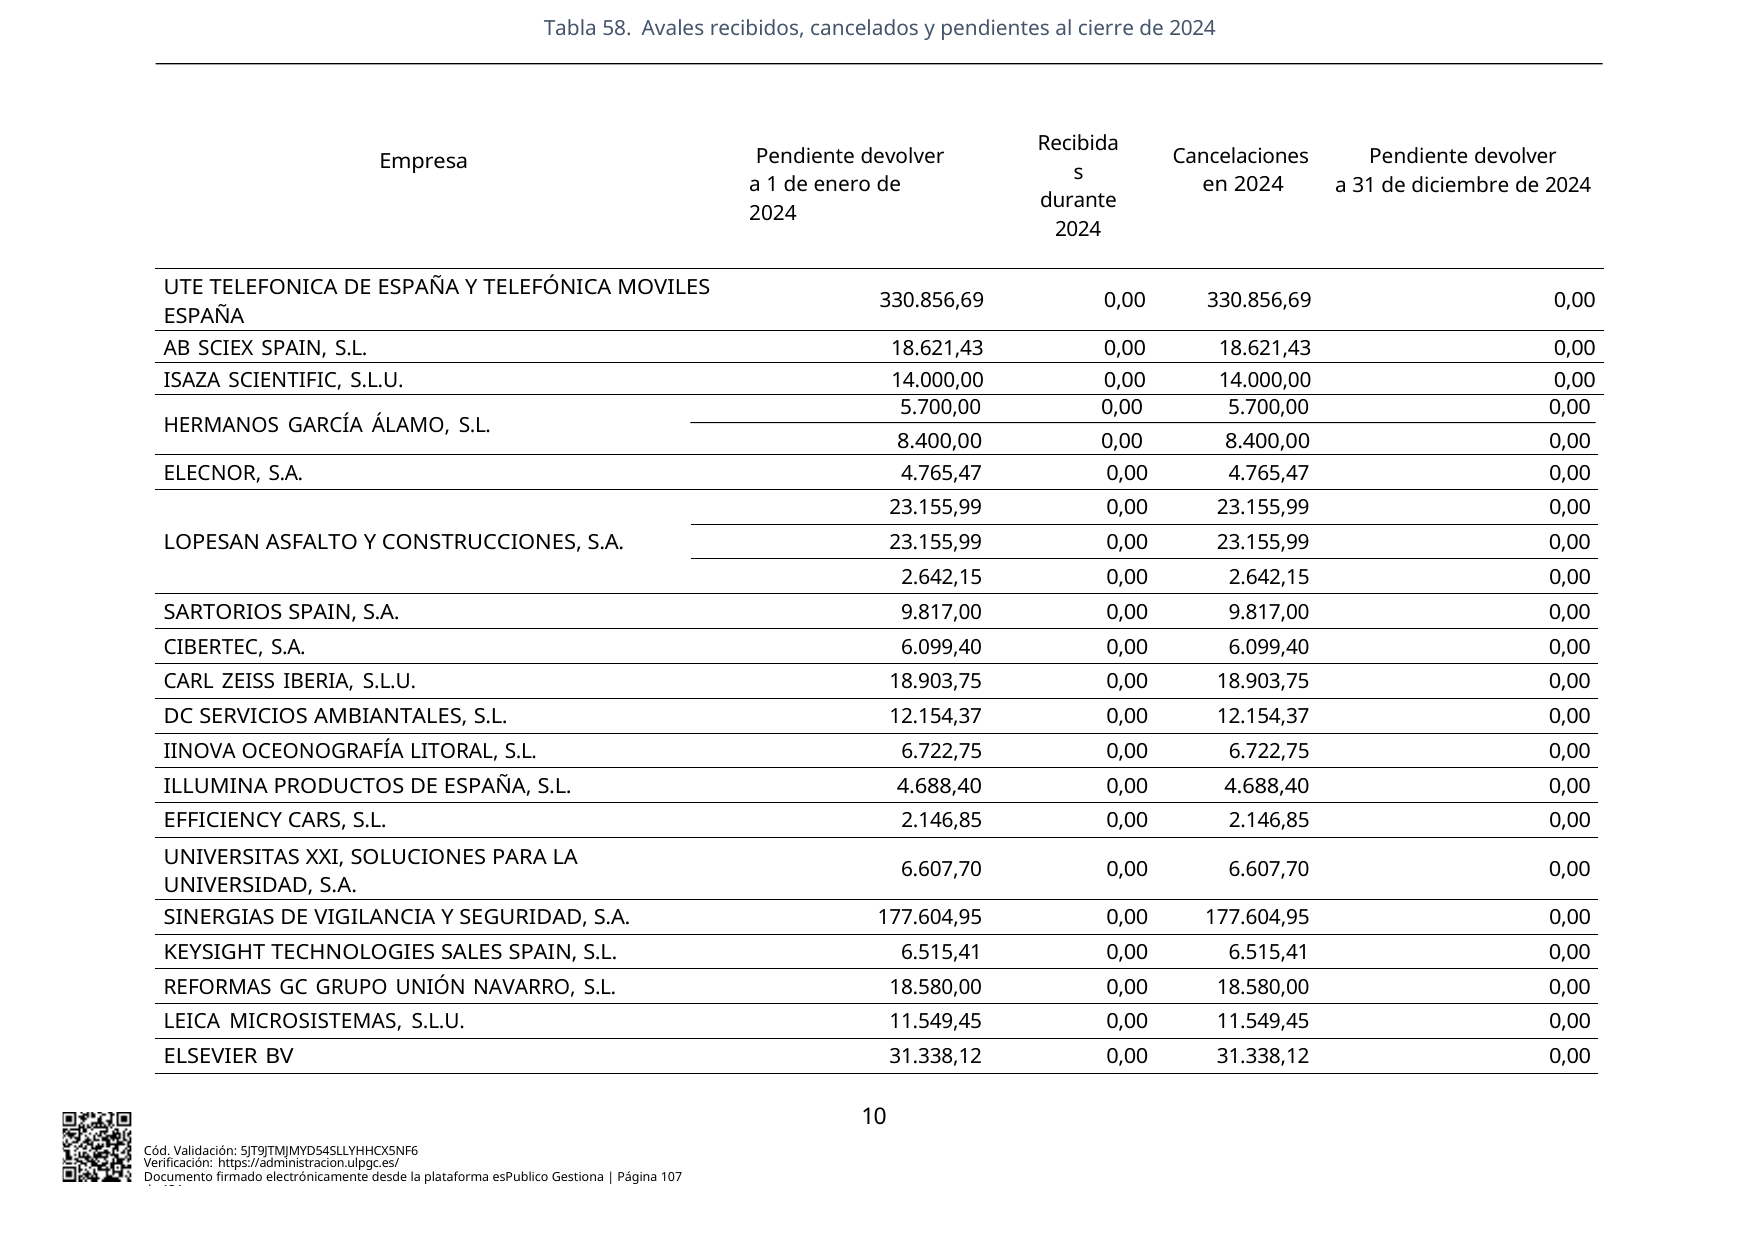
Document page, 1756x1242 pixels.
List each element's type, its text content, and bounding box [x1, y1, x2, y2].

text Tabla 58. Avales recibidos, cancelados y pendientes al cierre de 2024 [133, 13, 1626, 42]
table_cell 23.155,99 [691, 525, 1018, 558]
table_cell 18.903,75 [1180, 664, 1404, 698]
table_cell 0,00 [1018, 594, 1180, 628]
table_cell 0,00 [1018, 1004, 1180, 1038]
table_cell 0,00 [1404, 699, 1598, 732]
table_cell CARL ZEISS IBERIA, S.L.U. [155, 664, 691, 698]
table_cell 6.515,41 [691, 935, 1018, 968]
table_cell 18.621,43 [1174, 331, 1430, 362]
table_cell 9.817,00 [691, 594, 1018, 628]
table_cell 0,00 [1043, 363, 1174, 394]
table_cell 0,00 [1404, 734, 1598, 767]
table_cell 18.621,43 [774, 331, 1043, 362]
table_cell 0,00 [1404, 935, 1598, 968]
table_cell 2.146,85 [691, 803, 1018, 837]
table_cell [1598, 558, 1603, 593]
table_cell LOPESAN ASFALTO Y CONSTRUCCIONES, S.A. [155, 524, 691, 558]
table_cell 0,00 [1018, 559, 1180, 593]
table_cell 0,00 [1018, 803, 1180, 837]
table_cell 0,00 [1018, 935, 1180, 968]
table_cell ISAZA SCIENTIFIC, S.L.U. [155, 363, 774, 394]
table_cell 8.400,00 [691, 424, 1018, 454]
table_cell 23.155,99 [691, 490, 1018, 524]
table_cell 0,00 [1430, 363, 1603, 394]
table_cell 0,00 [1018, 525, 1180, 558]
table_cell [1598, 802, 1603, 837]
table_cell [1598, 1003, 1603, 1038]
table_cell 2.642,15 [691, 559, 1018, 593]
table_cell 0,00 [1018, 768, 1180, 802]
table_header 0,00 [1430, 269, 1603, 330]
table_cell 0,00 [1404, 1039, 1598, 1073]
table_cell 0,00 [1018, 664, 1180, 698]
table_cell EFFICIENCY CARS, S.L. [155, 803, 691, 837]
table_cell SINERGIAS DE VIGILANCIA Y SEGURIDAD, S.A. [155, 900, 691, 934]
table_cell [1598, 454, 1603, 489]
table_cell 0,00 [1018, 455, 1180, 489]
table_cell 23.155,99 [1180, 490, 1404, 524]
table_cell 18.580,00 [691, 969, 1018, 1003]
table_cell [1598, 837, 1603, 899]
table_cell 6.099,40 [691, 629, 1018, 663]
table_cell 12.154,37 [1180, 699, 1404, 732]
table_header 0,00 [1043, 269, 1174, 330]
table_cell [155, 490, 691, 524]
table_cell [1598, 733, 1603, 767]
table_cell 0,00 [1018, 490, 1180, 524]
table_cell 4.688,40 [1180, 768, 1404, 802]
table_cell 6.515,41 [1180, 935, 1404, 968]
table_cell ILLUMINA PRODUCTOS DE ESPAÑA, S.L. [155, 768, 691, 802]
table_cell 6.722,75 [691, 734, 1018, 767]
table_cell 31.338,12 [1180, 1039, 1404, 1073]
table_cell 4.688,40 [691, 768, 1018, 802]
table_cell 0,00 [1404, 525, 1598, 558]
table_cell 0,00 [1404, 969, 1598, 1003]
text Pendiente devolver [1313, 141, 1612, 169]
text Pendiente devolver a 1 de enero de 2024 [749, 141, 945, 227]
table_cell [1598, 767, 1603, 802]
table_cell [1598, 968, 1603, 1003]
table_cell 23.155,99 [1180, 525, 1404, 558]
table_cell 0,00 [1018, 734, 1180, 767]
table_header 330.856,69 [774, 269, 1043, 330]
table_cell 0,00 [1404, 768, 1598, 802]
table_cell UNIVERSITAS XXI, SOLUCIONES PARA LA UNIVERSIDAD, S.A. [155, 838, 691, 899]
table_cell 6.607,70 [691, 838, 1018, 899]
table_cell 2.146,85 [1180, 803, 1404, 837]
table_cell 0,00 [1404, 1004, 1598, 1038]
table_cell 0,00 [1018, 969, 1180, 1003]
table_cell [1598, 489, 1603, 524]
table_cell ELSEVIER BV [155, 1039, 691, 1073]
table_cell 2.642,15 [1180, 559, 1404, 593]
table_cell 5.700,00 [691, 395, 1018, 422]
table_cell 5.700,00 [1180, 395, 1404, 422]
table_cell 9.817,00 [1180, 594, 1404, 628]
table_cell 0,00 [1404, 664, 1598, 698]
table_cell REFORMAS GC GRUPO UNIÓN NAVARRO, S.L. [155, 969, 691, 1003]
table_cell 4.765,47 [691, 455, 1018, 489]
table_cell 14.000,00 [1174, 363, 1430, 394]
table_cell [1598, 1038, 1603, 1073]
table_cell 0,00 [1404, 559, 1598, 593]
table_cell LEICA MICROSISTEMAS, S.L.U. [155, 1004, 691, 1038]
table_cell [155, 558, 691, 593]
table_cell 0,00 [1404, 900, 1598, 934]
table_cell AB SCIEX SPAIN, S.L. [155, 331, 774, 362]
table_cell 12.154,37 [691, 699, 1018, 732]
table_cell 177.604,95 [691, 900, 1018, 934]
table_cell CIBERTEC, S.A. [155, 629, 691, 663]
table_cell 0,00 [1430, 331, 1603, 362]
table_cell 0,00 [1018, 395, 1180, 422]
table_cell 4.765,47 [1180, 455, 1404, 489]
table_cell 11.549,45 [1180, 1004, 1404, 1038]
table_cell SARTORIOS SPAIN, S.A. [155, 594, 691, 628]
table_cell [1598, 934, 1603, 968]
table_cell 177.604,95 [1180, 900, 1404, 934]
table_cell DC SERVICIOS AMBIANTALES, S.L. [155, 699, 691, 732]
table_cell [1598, 524, 1603, 558]
table_cell 0,00 [1404, 490, 1598, 524]
table_cell HERMANOS GARCÍA ÁLAMO, S.L. [155, 395, 691, 454]
table_cell KEYSIGHT TECHNOLOGIES SALES SPAIN, S.L. [155, 935, 691, 968]
table_cell 6.722,75 [1180, 734, 1404, 767]
table_cell [1598, 899, 1603, 934]
table_header UTE TELEFONICA DE ESPAÑA Y TELEFÓNICA MOVILES ESPAÑA [155, 269, 774, 330]
table_cell [1598, 663, 1603, 698]
text Empresa [133, 146, 468, 175]
table_cell [1598, 395, 1603, 454]
table_cell IINOVA OCEONOGRAFÍA LITORAL, S.L. [155, 734, 691, 767]
table_cell 0,00 [1018, 629, 1180, 663]
table_cell [1598, 628, 1603, 663]
table_cell 0,00 0,00 [1404, 395, 1598, 454]
table_cell 6.607,70 [1180, 838, 1404, 899]
table_cell 0,00 [1404, 803, 1598, 837]
table_cell 0,00 [1018, 699, 1180, 732]
table_cell 11.549,45 [691, 1004, 1018, 1038]
table_cell 0,00 [1404, 455, 1598, 489]
table_cell 0,00 [1018, 900, 1180, 934]
text Cancelaciones en 2024 [1172, 141, 1309, 198]
table_cell 8.400,00 [1180, 424, 1404, 454]
table_cell 0,00 [1043, 331, 1174, 362]
table_cell 6.099,40 [1180, 629, 1404, 663]
table_cell 0,00 [1404, 838, 1598, 899]
table_cell ELECNOR, S.A. [155, 455, 691, 489]
table_cell 18.580,00 [1180, 969, 1404, 1003]
table_cell [1598, 698, 1603, 732]
table_cell 0,00 [1018, 1039, 1180, 1073]
table_cell 0,00 [1018, 838, 1180, 899]
table_cell 0,00 [1404, 629, 1598, 663]
table_cell 14.000,00 [774, 363, 1043, 394]
table_cell 31.338,12 [691, 1039, 1018, 1073]
table_cell 18.903,75 [691, 664, 1018, 698]
text Recibidas durante 2024 [1033, 128, 1124, 243]
table_cell [1598, 593, 1603, 628]
text a 31 de diciembre de 2024 [1314, 170, 1612, 198]
table_header 330.856,69 [1174, 269, 1430, 330]
table_cell 0,00 [1404, 594, 1598, 628]
table_cell 0,00 [1018, 424, 1180, 454]
